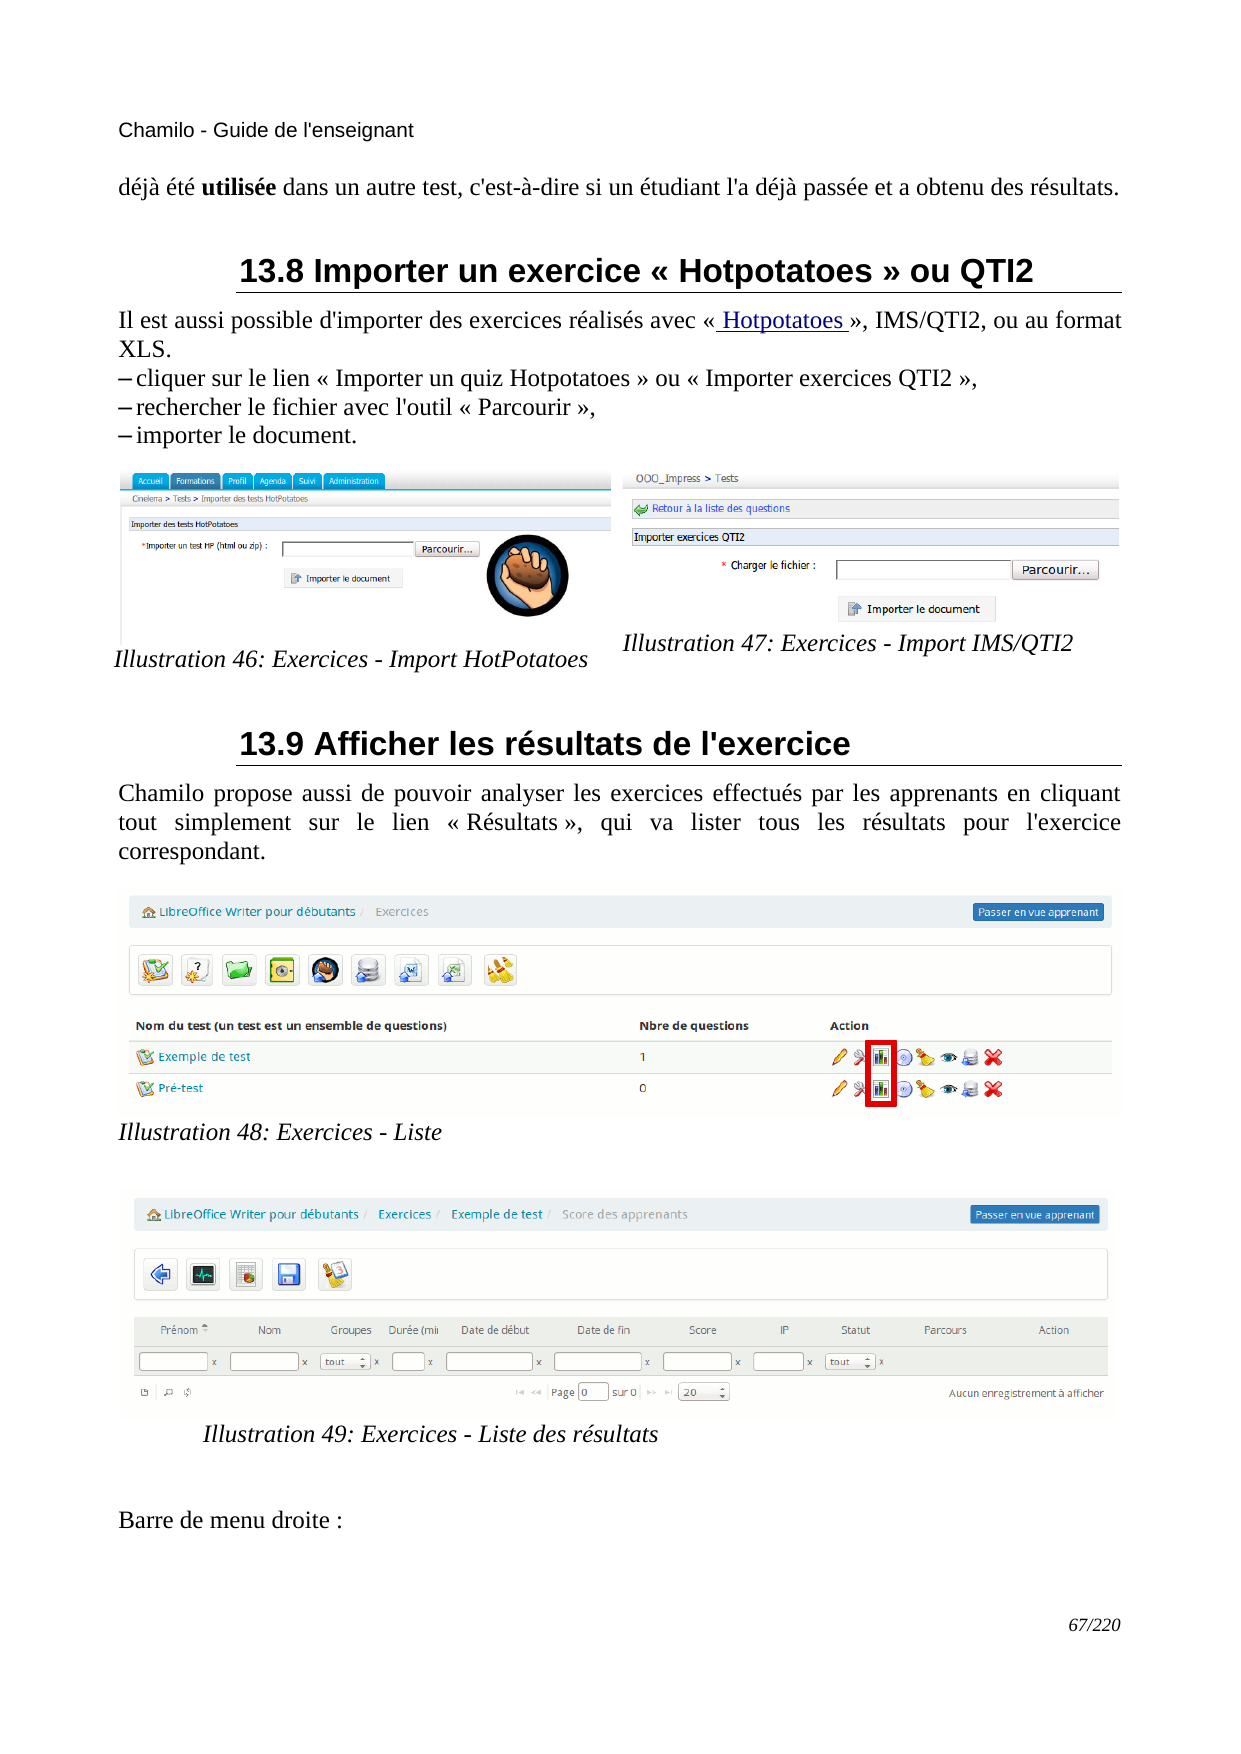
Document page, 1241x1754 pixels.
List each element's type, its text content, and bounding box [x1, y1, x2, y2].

subtitle Importer un exercice « Hotpotatoes » ou QTI2 [236, 248, 1122, 292]
text Chamilo propose aussi de pouvoir analyser les exercices effectués par les apprenants en cliquant tout simplement sur le lien « Résultats », qui va lister tous les résultats pour l'exercice correspondant. [118, 778, 1122, 865]
text déjà été utilisée dans un autre test, c'est-à-dire si un étudiant l'a déjà passée et a obtenu des résultats. [118, 172, 1122, 200]
text Illustration 48: Exercices - Liste [118, 1117, 1122, 1146]
subtitle Afficher les résultats de l'exercice [236, 721, 1122, 765]
picture [622, 468, 1119, 628]
picture [120, 1188, 1117, 1420]
list cliquer sur le lien « Importer un quiz Hotpotatoes » ou « Importer exercices QTI2 », [118, 363, 1122, 392]
list rechercher le fichier avec l'outil « Parcourir », [118, 392, 1122, 421]
text Illustration 47: Exercices - Import IMS/QTI2 [622, 628, 1119, 656]
text Barre de menu droite : [118, 1506, 1122, 1534]
list importer le document. [118, 421, 1122, 449]
picture [118, 887, 1123, 1117]
text Il est aussi possible d'importer des exercices réalisés avec « Hotpotatoes », IMS/QTI2, ou au format XLS. [118, 306, 1122, 363]
text Illustration 46: Exercices - Import HotPotatoes [113, 645, 611, 673]
picture [113, 465, 611, 645]
text Illustration 49: Exercices - Liste des résultats [203, 1420, 999, 1448]
